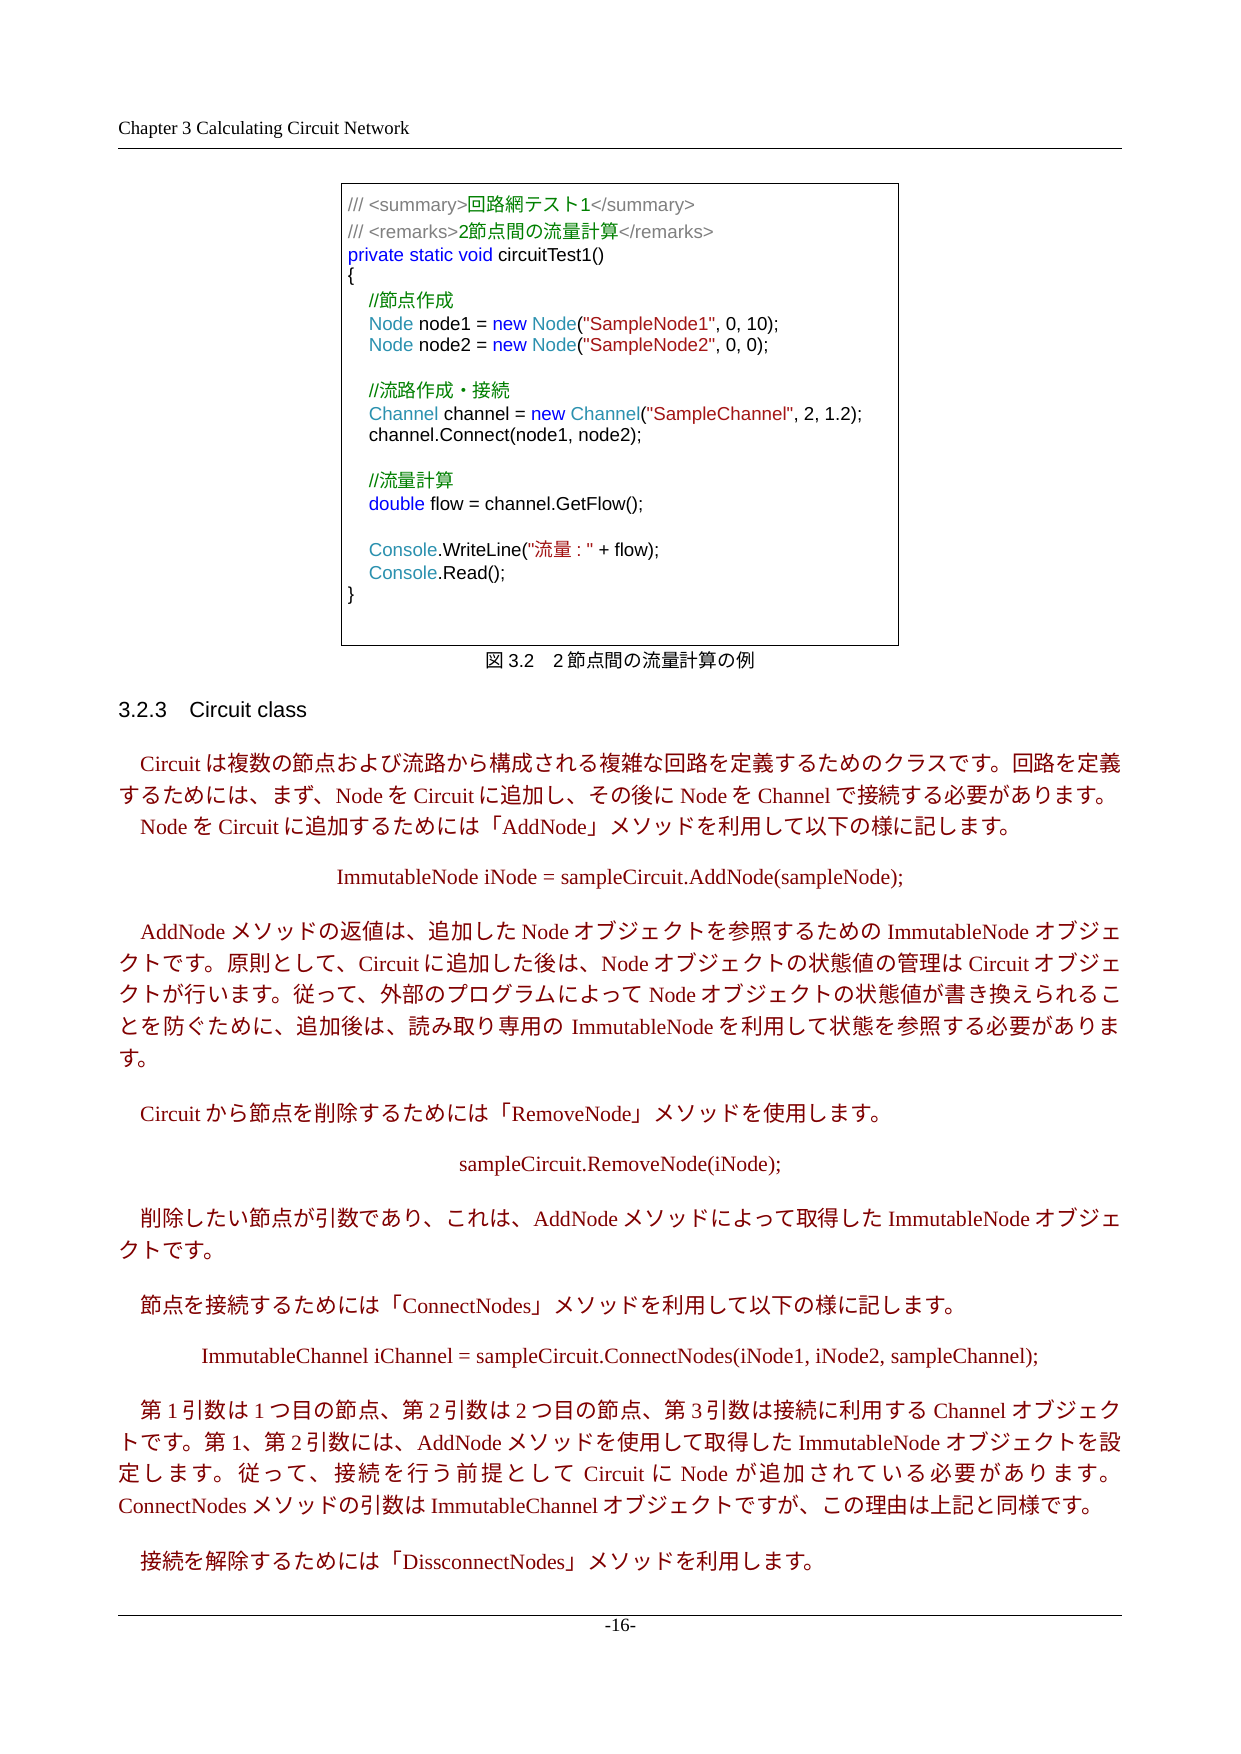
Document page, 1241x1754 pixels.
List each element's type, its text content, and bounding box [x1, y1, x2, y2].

text Circuitから節点を削除するためには「RemoveNode」メソッドを使用します。 [118, 1096, 1122, 1128]
text 節点を接続するためには「ConnectNodes」メソッドを利用して以下の様に記します。 [118, 1288, 1122, 1320]
text AddNodeメソッドの返値は、追加したNodeオブジェクトを参照するためのImmutableNodeオブジェクトです。原則として、Circuitに追加した後は、Nodeオブジェクトの状態値の管理はCircuitオブジェクトが行います。従って、外部のプログラムによってNodeオブジェクトの状態値が書き換えられることを防ぐために、追加後は、読み取り専用のImmutableNodeを利用して状態を参照する必要があります。 [118, 914, 1122, 1072]
text NodeをCircuitに追加するためには「AddNode」メソッドを利用して以下の様に記します。 [118, 809, 1122, 841]
text 図3.2 2節点間の流量計算の例 [342, 184, 898, 645]
text Circuitは複数の節点および流路から構成される複雑な回路を定義するためのクラスです。回路を定義するためには、まず、NodeをCircuitに追加し、その後にNodeをChannelで接続する必要があります。 [118, 746, 1122, 809]
text 接続を解除するためには「DissconnectNodes」メソッドを利用します。 [118, 1544, 1122, 1576]
text sampleCircuit.RemoveNode(iNode); [118, 1152, 1122, 1177]
text ImmutableNode iNode = sampleCircuit.AddNode(sampleNode); [118, 865, 1122, 889]
text 図3.2 2節点間の流量計算の例 [342, 646, 898, 673]
text 第1引数は1つ目の節点、第2引数は2つ目の節点、第3引数は接続に利用するChannelオブジェクトです。第1、第2引数には、AddNodeメソッドを使用して取得したImmutableNodeオブジェクトを設定します。従って、接続を行う前提としてCircuitにNodeが追加されている必要があります。 ConnectNodesメソッドの引数はImmutableChannelオブジェクトですが、この理由は上記と同様です。 [118, 1393, 1122, 1520]
text ImmutableChannel iChannel = sampleCircuit.ConnectNodes(iNode1, iNode2, sampleChannel); [118, 1344, 1122, 1369]
text 削除したい節点が引数であり、これは、AddNodeメソッドによって取得したImmutableNodeオブジェクトです。 [118, 1201, 1122, 1264]
subtitle Circuit class [118, 697, 1122, 722]
